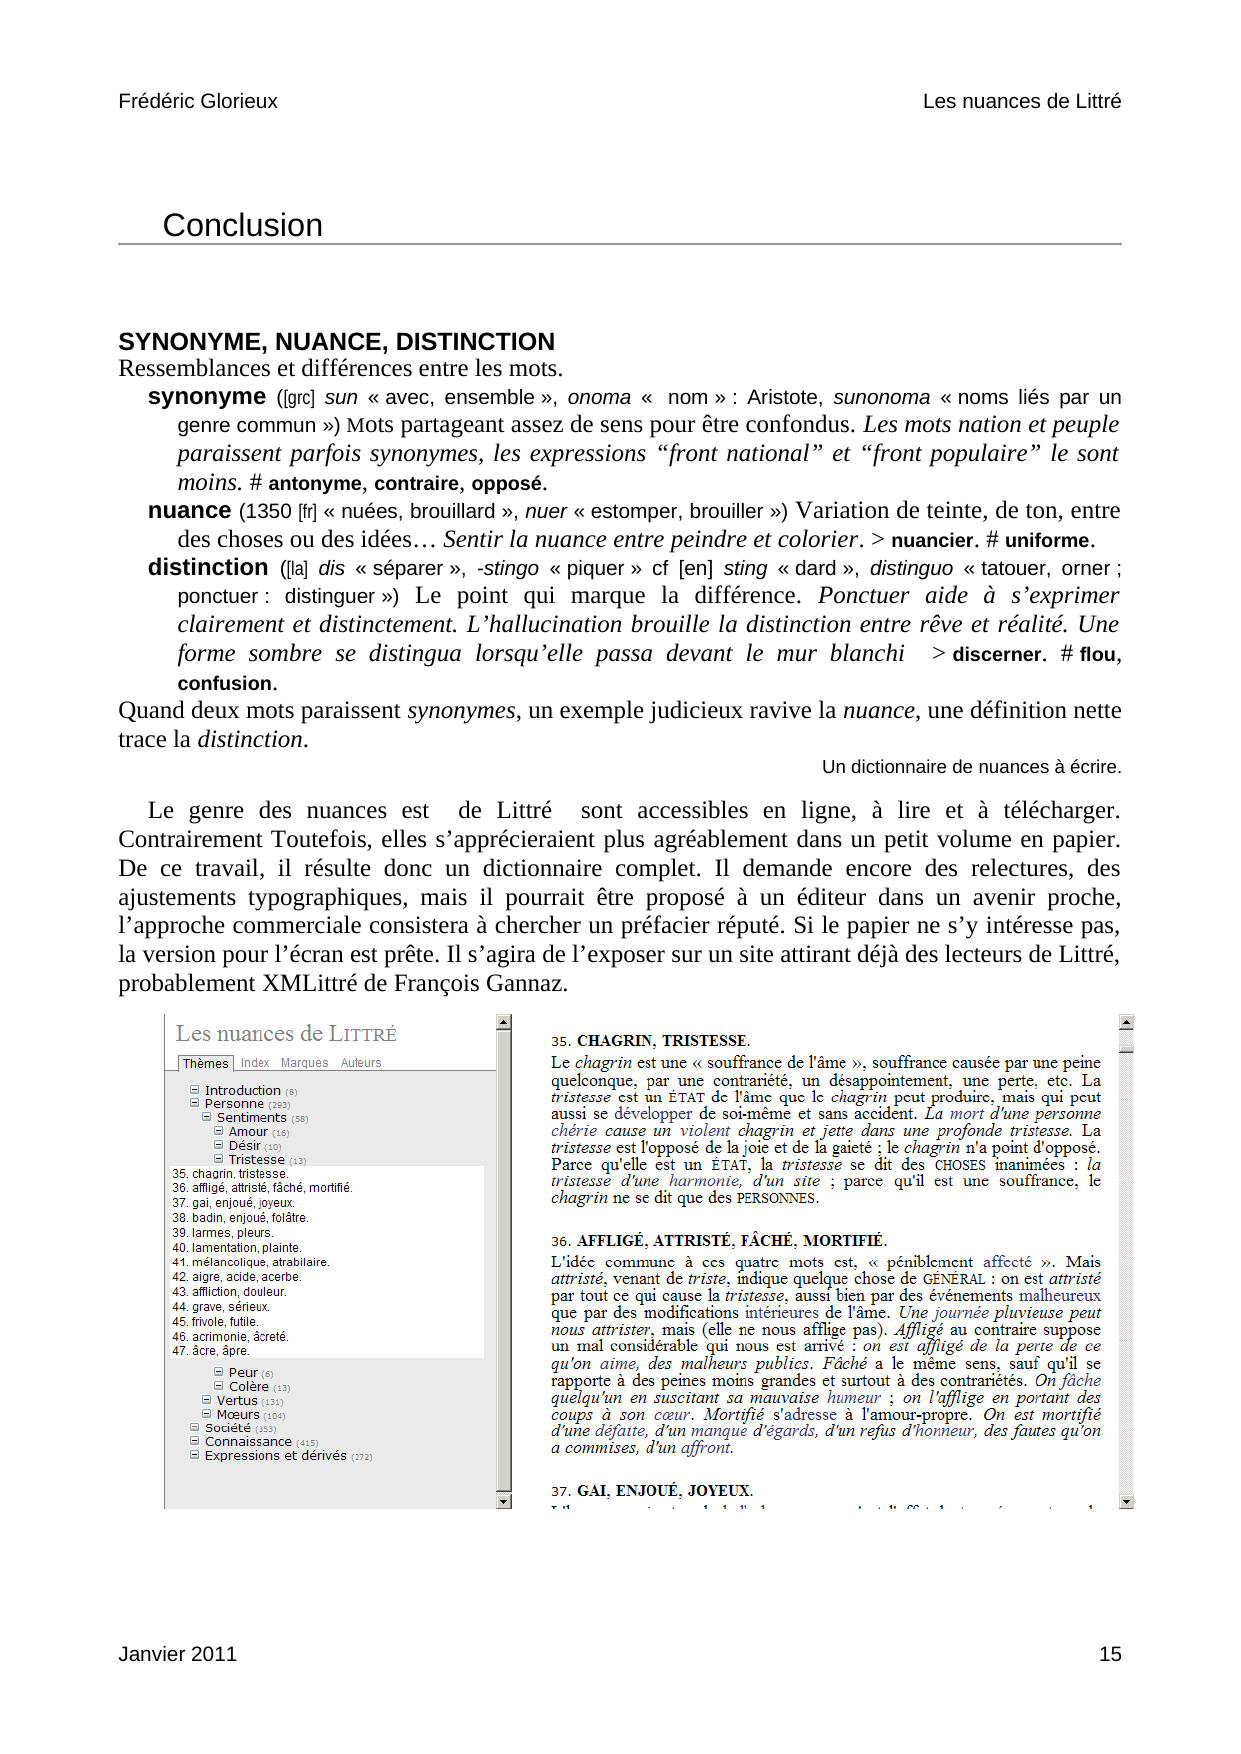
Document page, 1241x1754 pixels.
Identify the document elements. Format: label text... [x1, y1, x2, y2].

text Un dictionnaire de nuances à écrire. [236, 756, 1122, 778]
text distinction ([la] dis « séparer », -stingo « piquer » cf [en] sting « dard », distinguo « tatouer, orner ; ponctuer : distinguer ») Le point qui marque la différence. Ponctuer aide à s’exprimer clairement et distinctement. L’hallucination brouille la distinction entre rêve et réalité. Une forme sombre se distingua lorsqu’elle passa devant le mur blanchi > discerner. # flou, confusion. [148, 553, 1122, 696]
subtitle Conclusion [118, 206, 1122, 243]
subtitle synonyme, nuance, distinction Ressemblances et différences entre les mots. [118, 327, 1122, 382]
picture [164, 1014, 1134, 1509]
text Quand deux mots paraissent synonymes, un exemple judicieux ravive la nuance, une définition nette trace la distinction. [118, 696, 1122, 753]
text nuance (1350 [fr] « nuées, brouillard », nuer « estomper, brouiller ») Variation de teinte, de ton, entre des choses ou des idées… Sentir la nuance entre peindre et colorier. > nuancier. # uniforme. [148, 496, 1122, 553]
text synonyme ([grc] sun « avec, ensemble », onoma « nom » : Aristote, sunonoma « noms liés par un genre commun ») Mots partageant assez de sens pour être confondus. Les mots nation et peuple paraissent parfois synonymes, les expressions “front national” et “front populaire” le sont moins. # antonyme, contraire, opposé. [148, 382, 1122, 496]
text Le genre des nuances est de Littré sont accessibles en ligne, à lire et à télécharger. Contrairement Toutefois, elles s’apprécieraient plus agréablement dans un petit volume en papier. De ce travail, il résulte donc un dictionnaire complet. Il demande encore des relectures, des ajustements typographiques, mais il pourrait être proposé à un éditeur dans un avenir proche, l’approche commerciale consistera à chercher un préfacier réputé. Si le papier ne s’y intéresse pas, la version pour l’écran est prête. Il s’agira de l’exposer sur un site attirant déjà des lecteurs de Littré, probablement XMLittré de François Gannaz. [118, 795, 1122, 997]
